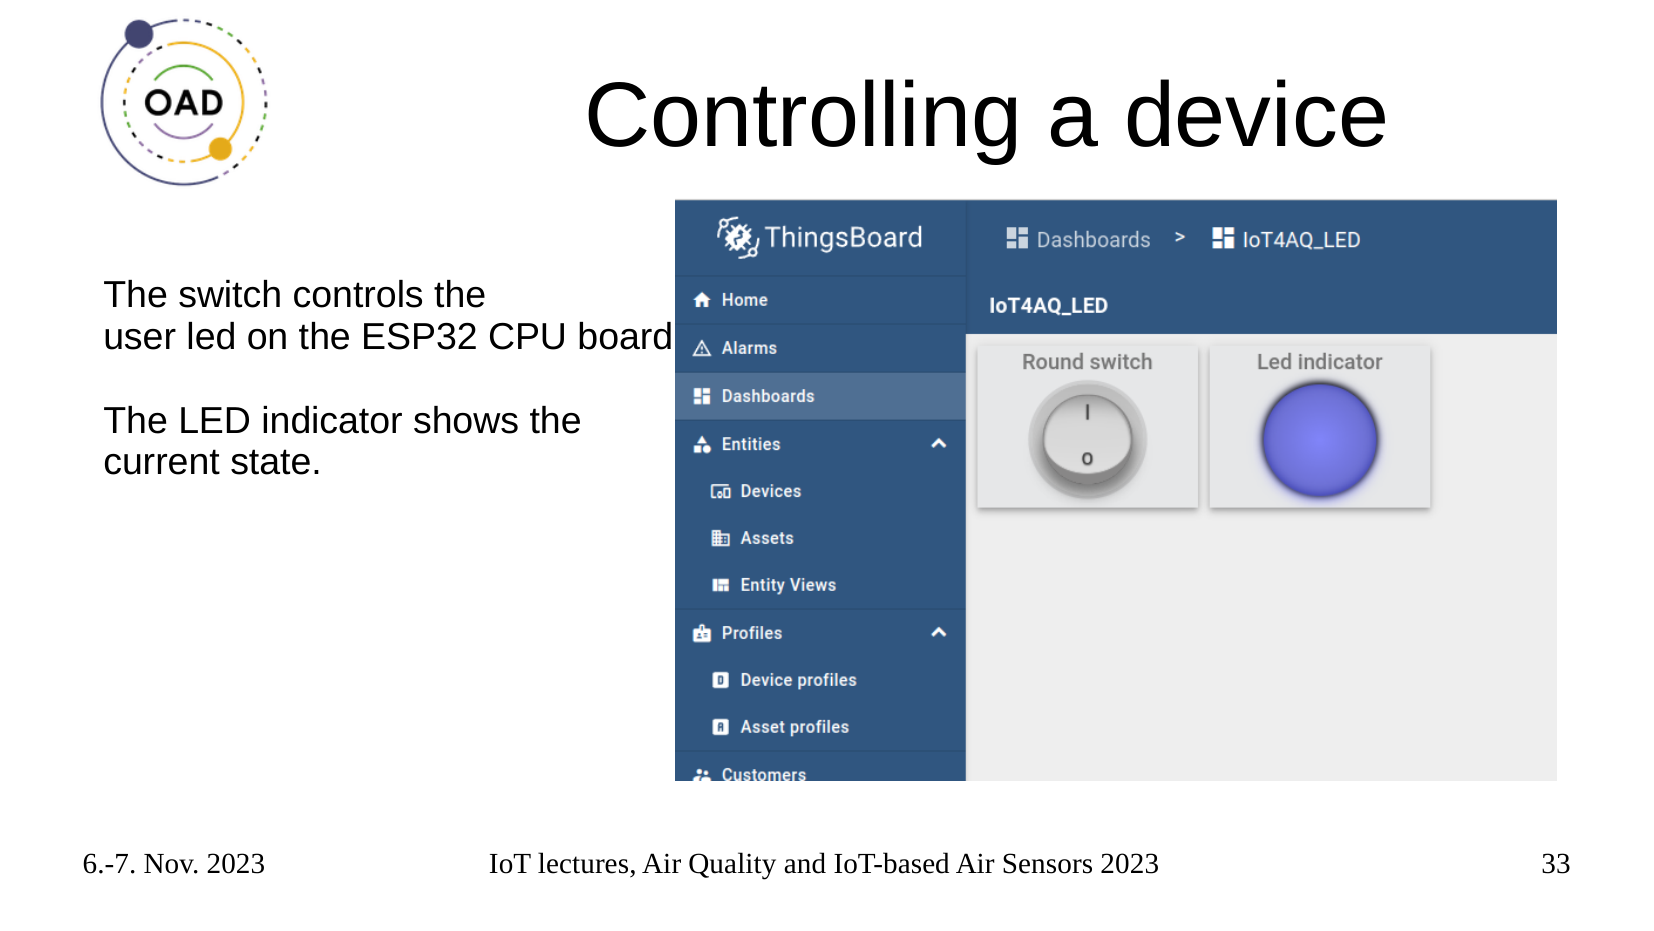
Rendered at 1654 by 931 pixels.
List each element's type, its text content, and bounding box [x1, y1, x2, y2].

picture [675, 198, 1557, 781]
picture [59, 4, 303, 207]
text_box The switch controls the user led on the ESP32 CPU board The LED indicator shows the current state. [88, 265, 689, 491]
title Controlling a device [403, 37, 1571, 193]
